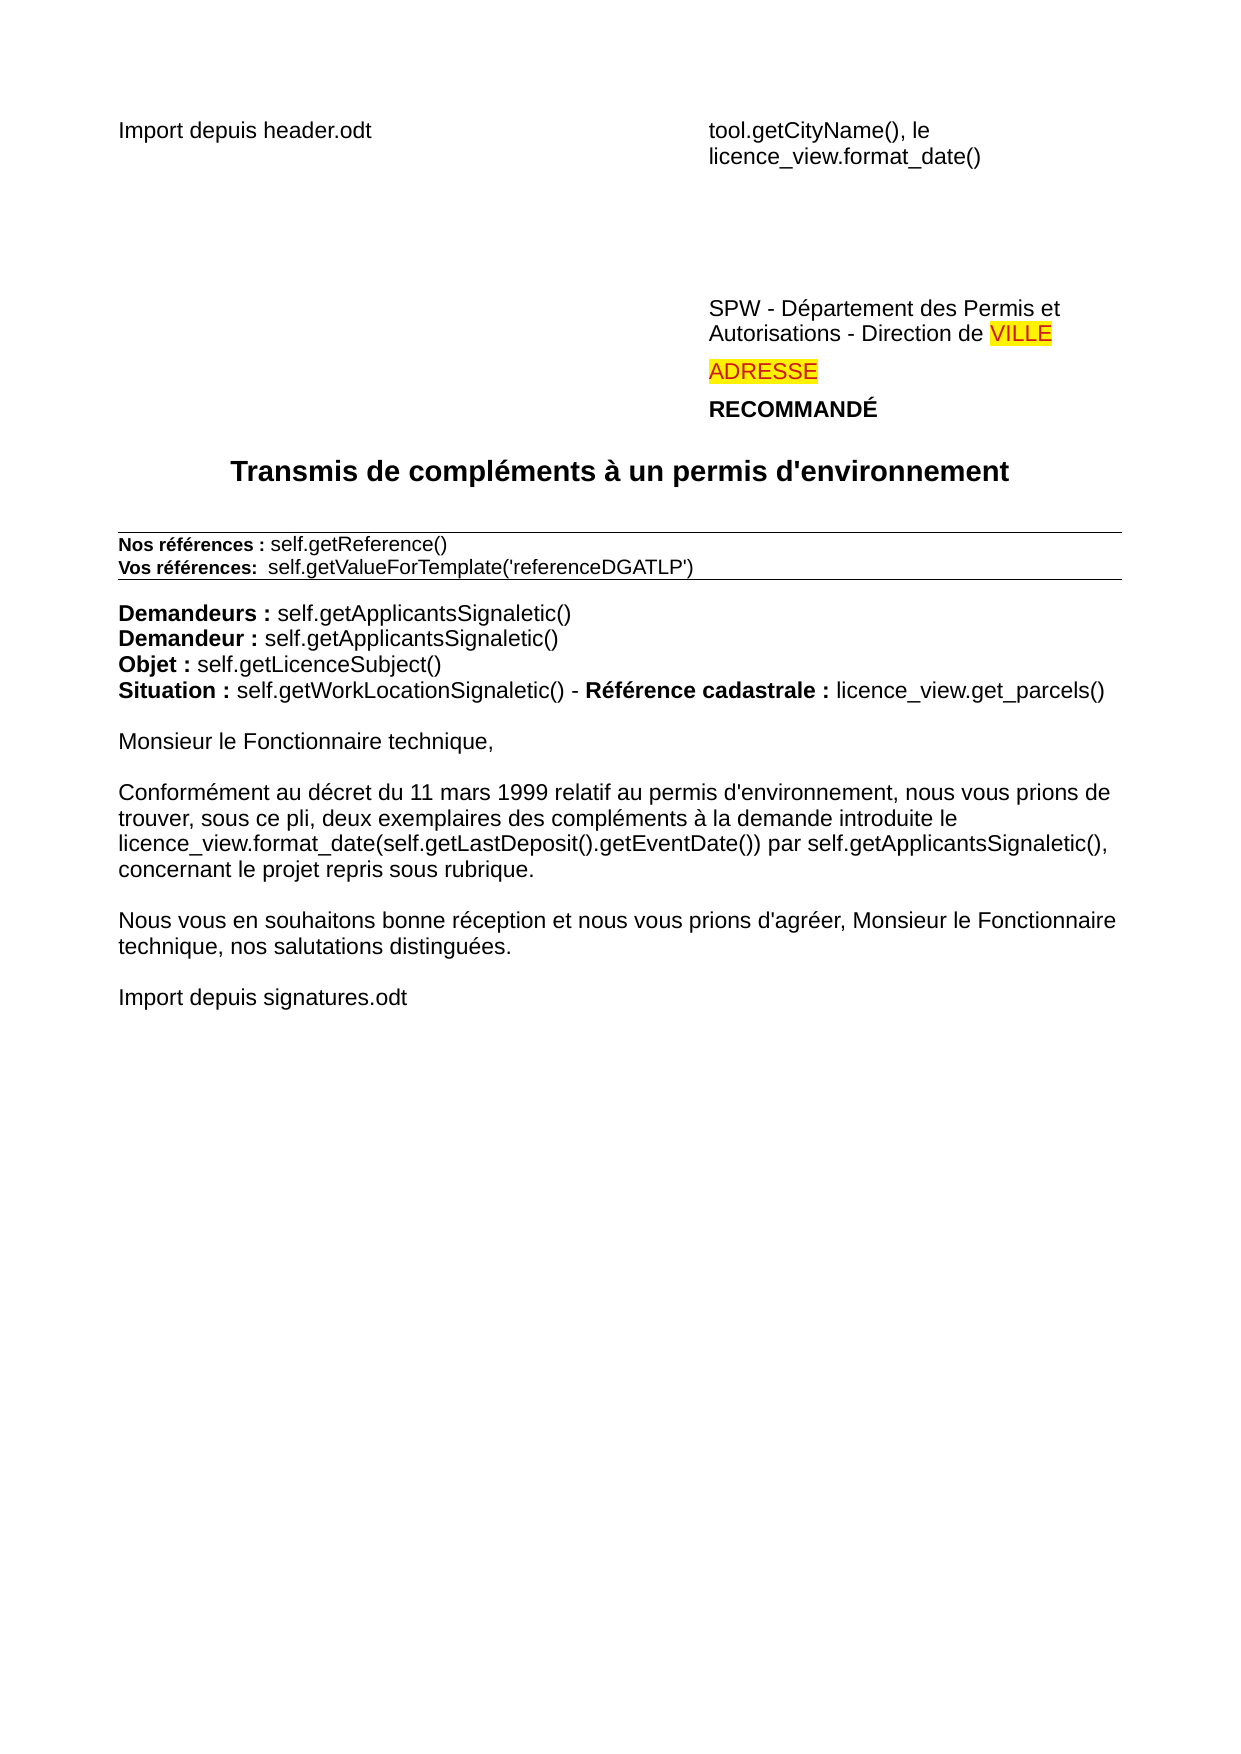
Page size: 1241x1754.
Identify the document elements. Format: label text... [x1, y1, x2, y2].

table_header Import depuis header.odt [118, 118, 708, 423]
text Situation : self.getWorkLocationSignaletic() - Référence cadastrale : licence_view.get_parcels() [118, 677, 1122, 703]
text Demandeurs : self.getApplicantsSignaletic() [118, 601, 1122, 626]
table_header tool.getCityName(), le licence_view.format_date() SPW - Département des Permis et Autorisations - Direction de VILLE ADRESSE RECOMMANDÉ [709, 118, 1128, 423]
title Transmis de compléments à un permis d'environnement [118, 455, 1122, 488]
text Demandeur : self.getApplicantsSignaletic() [118, 626, 1122, 652]
text Nous vous en souhaitons bonne réception et nous vous prions d'agréer, Monsieur le Fonctionnaire technique, nos salutations distinguées. [118, 908, 1122, 959]
text Objet : self.getLicenceSubject() [118, 652, 1122, 677]
text Import depuis signatures.odt [118, 985, 1122, 1011]
text Vos références: self.getValueForTemplate('referenceDGATLP') [118, 556, 1122, 579]
text Conformément au décret du 11 mars 1999 relatif au permis d'environnement, nous vous prions de trouver, sous ce pli, deux exemplaires des compléments à la demande introduite le licence_view.format_date(self.getLastDeposit().getEventDate()) par self.getApplicantsSignaletic(), concernant le projet repris sous rubrique. [118, 780, 1122, 882]
text Monsieur le Fonctionnaire technique, [118, 729, 1122, 754]
text Nos références : self.getReference() [118, 533, 1122, 556]
